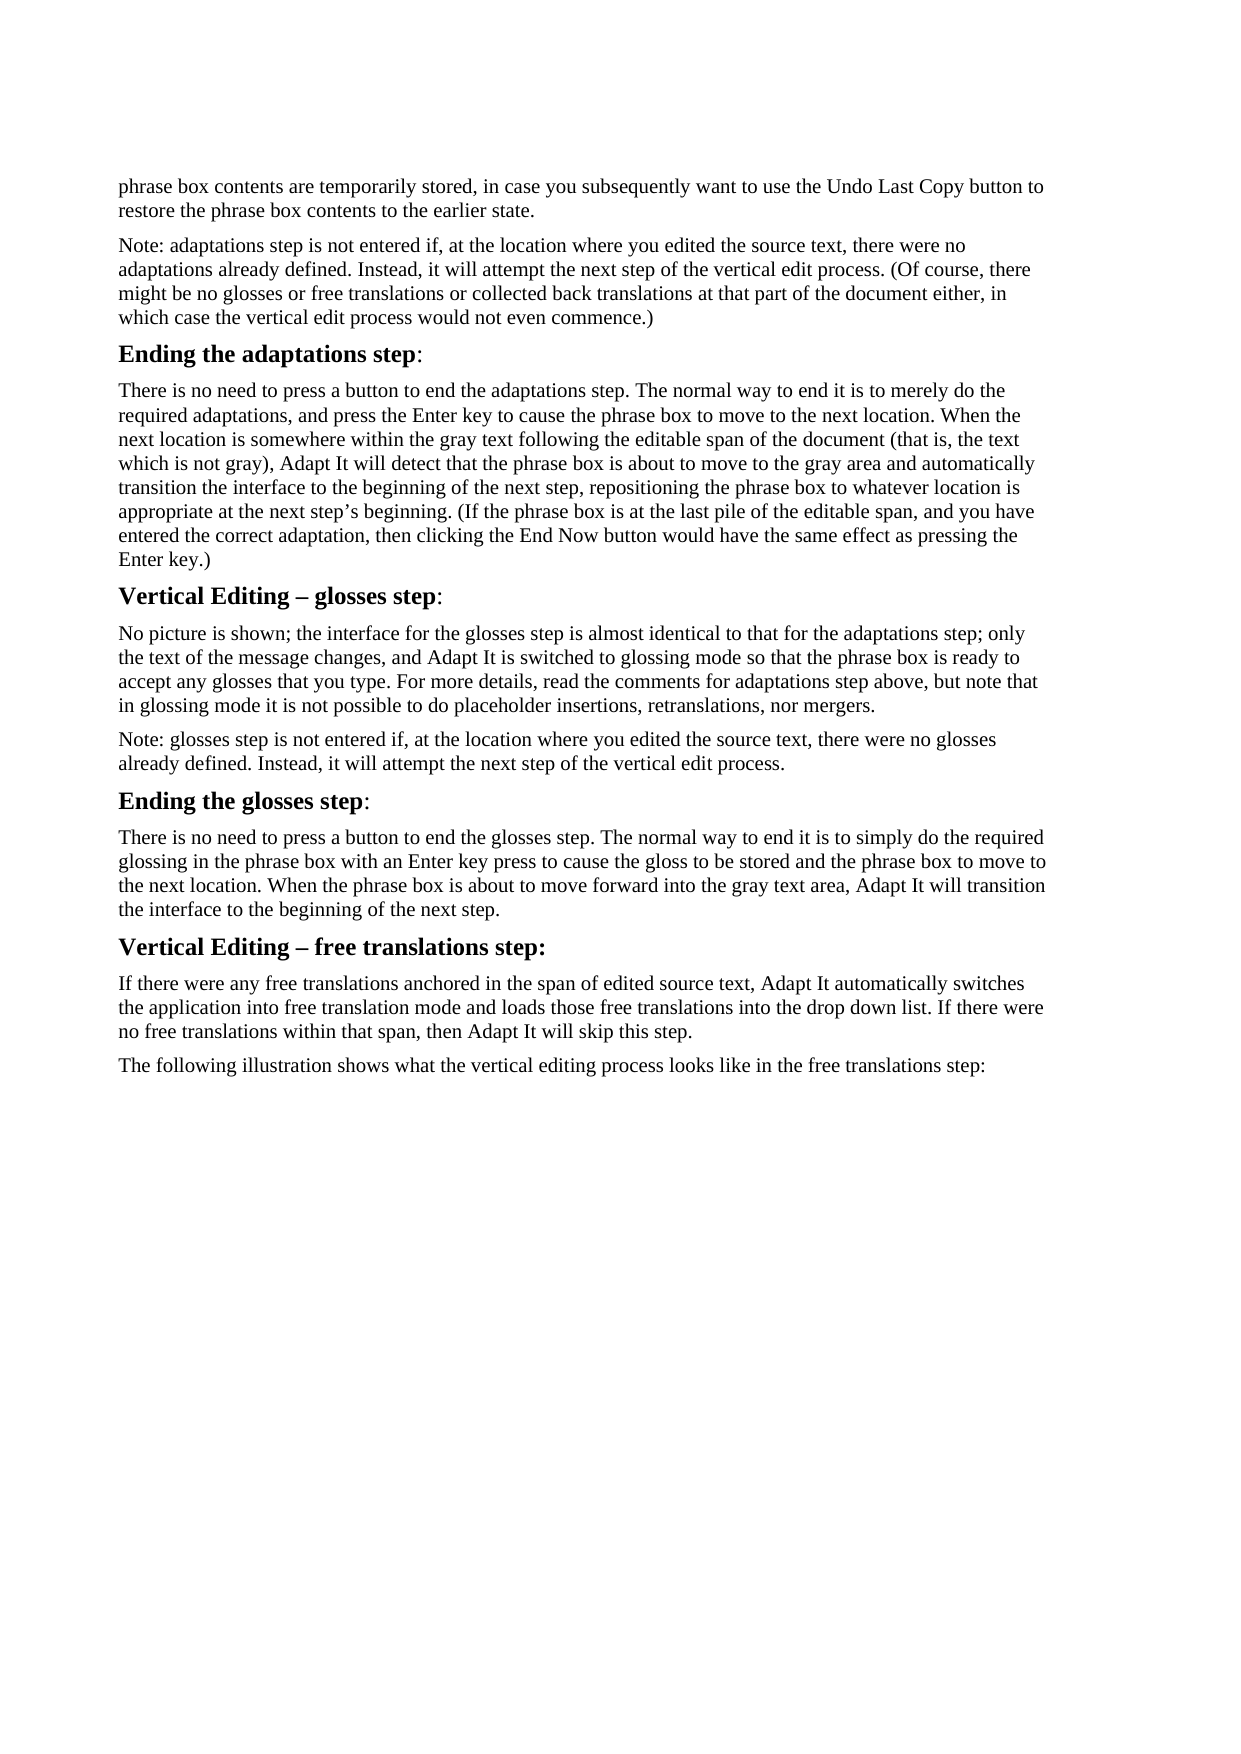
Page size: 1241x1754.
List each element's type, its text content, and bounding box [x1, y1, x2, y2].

text Ending the adaptations step: [118, 339, 1048, 368]
text There is no need to press a button to end the glosses step. The normal way to end it is to simply do the required glossing in the phrase box with an Enter key press to cause the gloss to be stored and the phrase box to move to the next location. When the phrase box is about to move forward into the gray text area, Adapt It will transition the interface to the beginning of the next step. [118, 825, 1048, 921]
text The following illustration shows what the vertical editing process looks like in the free translations step: [118, 1053, 1048, 1077]
text No picture is shown; the interface for the glosses step is almost identical to that for the adaptations step; only the text of the message changes, and Adapt It is switched to glossing mode so that the phrase box is ready to accept any glosses that you type. For more details, read the comments for adaptations step above, but note that in glossing mode it is not possible to do placeholder insertions, retranslations, nor mergers. [118, 621, 1048, 717]
text Note: adaptations step is not entered if, at the location where you edited the source text, there were no adaptations already defined. Instead, it will attempt the next step of the vertical edit process. (Of course, there might be no glosses or free translations or collected back translations at that part of the document either, in which case the vertical edit process would not even commence.) [118, 233, 1048, 329]
text Note: glosses step is not entered if, at the location where you edited the source text, there were no glosses already defined. Instead, it will attempt the next step of the vertical edit process. [118, 727, 1048, 775]
text There is no need to press a button to end the adaptations step. The normal way to end it is to merely do the required adaptations, and press the Enter key to cause the phrase box to move to the next location. When the next location is somewhere within the gray text following the editable span of the document (that is, the text which is not gray), Adapt It will detect that the phrase box is about to move to the gray area and automatically transition the interface to the beginning of the next step, repositioning the phrase box to whatever location is appropriate at the next step’s beginning. (If the phrase box is at the last pile of the editable span, and you have entered the correct adaptation, then clicking the End Now button would have the same effect as pressing the Enter key.) [118, 378, 1048, 571]
text Vertical Editing – glosses step: [118, 581, 1048, 610]
text If there were any free translations anchored in the span of edited source text, Adapt It automatically switches the application into free translation mode and loads those free translations into the drop down list. If there were no free translations within that span, then Adapt It will skip this step. [118, 971, 1048, 1043]
text Vertical Editing – free translations step: [118, 932, 1048, 960]
text phrase box contents are temporarily stored, in case you subsequently want to use the Undo Last Copy button to restore the phrase box contents to the earlier state. [118, 174, 1048, 222]
text Ending the glosses step: [118, 786, 1048, 814]
